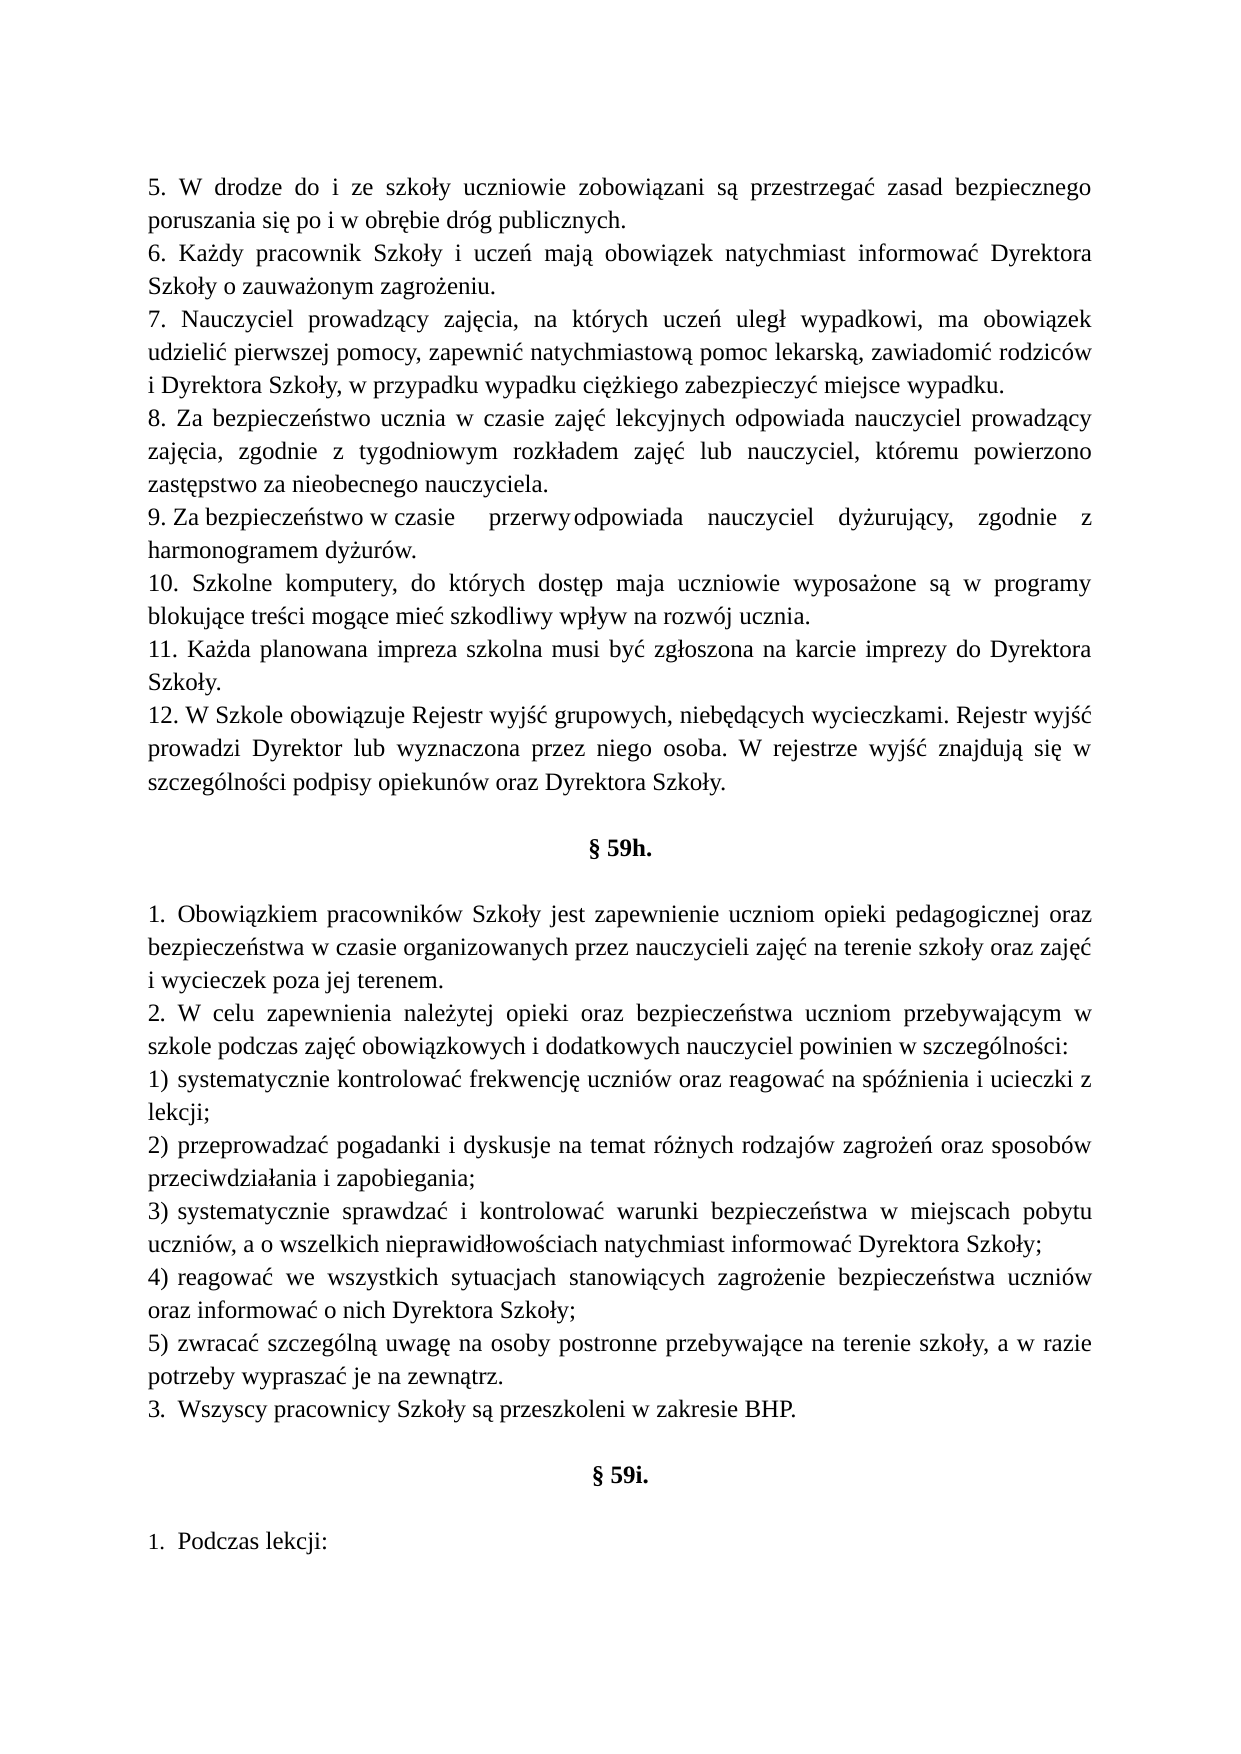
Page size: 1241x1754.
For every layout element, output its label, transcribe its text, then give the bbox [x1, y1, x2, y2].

text 10. Szkolne komputery, do których dostęp maja uczniowie wyposażone są w programy blokujące treści mogące mieć szkodliwy wpływ na rozwój ucznia. [148, 568, 1093, 630]
list Podczas lekcji: [148, 1526, 1093, 1555]
text 8. Za bezpieczeństwo ucznia w czasie zajęć lekcyjnych odpowiada nauczyciel prowadzący zajęcia, zgodnie z tygodniowym rozkładem zajęć lub nauczyciel, któremu powierzono zastępstwo za nieobecnego nauczyciela. [148, 403, 1093, 498]
text 7. Nauczyciel prowadzący zajęcia, na których uczeń uległ wypadkowi, ma obowiązek udzielić pierwszej pomocy, zapewnić natychmiastową pomoc lekarską, zawiadomić rodziców i Dyrektora Szkoły, w przypadku wypadku ciężkiego zabezpieczyć miejsce wypadku. [148, 304, 1093, 399]
list zwracać szczególną uwagę na osoby postronne przebywające na terenie szkoły, a w razie potrzeby wypraszać je na zewnątrz. [148, 1328, 1093, 1390]
text § 59h. [148, 833, 1093, 861]
list przeprowadzać pogadanki i dyskusje na temat różnych rodzajów zagrożeń oraz sposobów przeciwdziałania i zapobiegania; [148, 1130, 1093, 1192]
list systematycznie kontrolować frekwencję uczniów oraz reagować na spóźnienia i ucieczki z lekcji; [148, 1064, 1093, 1126]
text 12. W Szkole obowiązuje Rejestr wyjść grupowych, niebędących wycieczkami. Rejestr wyjść prowadzi Dyrektor lub wyznaczona przez niego osoba. W rejestrze wyjść znajdują się w szczególności podpisy opiekunów oraz Dyrektora Szkoły. [148, 701, 1093, 795]
list W celu zapewnienia należytej opieki oraz bezpieczeństwa uczniom przebywającym w szkole podczas zajęć obowiązkowych i dodatkowych nauczyciel powinien w szczególności: [148, 998, 1093, 1059]
text 6. Każdy pracownik Szkoły i uczeń mają obowiązek natychmiast informować Dyrektora Szkoły o zauważonym zagrożeniu. [148, 238, 1093, 300]
text 9. Za bezpieczeństwo w czasie przerwy odpowiada nauczyciel dyżurujący, zgodnie z harmonogramem dyżurów. [148, 502, 1093, 564]
list reagować we wszystkich sytuacjach stanowiących zagrożenie bezpieczeństwa uczniów oraz informować o nich Dyrektora Szkoły; [148, 1262, 1093, 1324]
text 11. Każda planowana impreza szkolna musi być zgłoszona na karcie imprezy do Dyrektora Szkoły. [148, 634, 1093, 696]
text § 59i. [148, 1460, 1093, 1489]
list Obowiązkiem pracowników Szkoły jest zapewnienie uczniom opieki pedagogicznej oraz bezpieczeństwa w czasie organizowanych przez nauczycieli zajęć na terenie szkoły oraz zajęć i wycieczek poza jej terenem. [148, 899, 1093, 993]
text 5. W drodze do i ze szkoły uczniowie zobowiązani są przestrzegać zasad bezpiecznego poruszania się po i w obrębie dróg publicznych. [148, 172, 1093, 234]
list systematycznie sprawdzać i kontrolować warunki bezpieczeństwa w miejscach pobytu uczniów, a o wszelkich nieprawidłowościach natychmiast informować Dyrektora Szkoły; [148, 1196, 1093, 1258]
list Wszyscy pracownicy Szkoły są przeszkoleni w zakresie BHP. [148, 1394, 1093, 1423]
